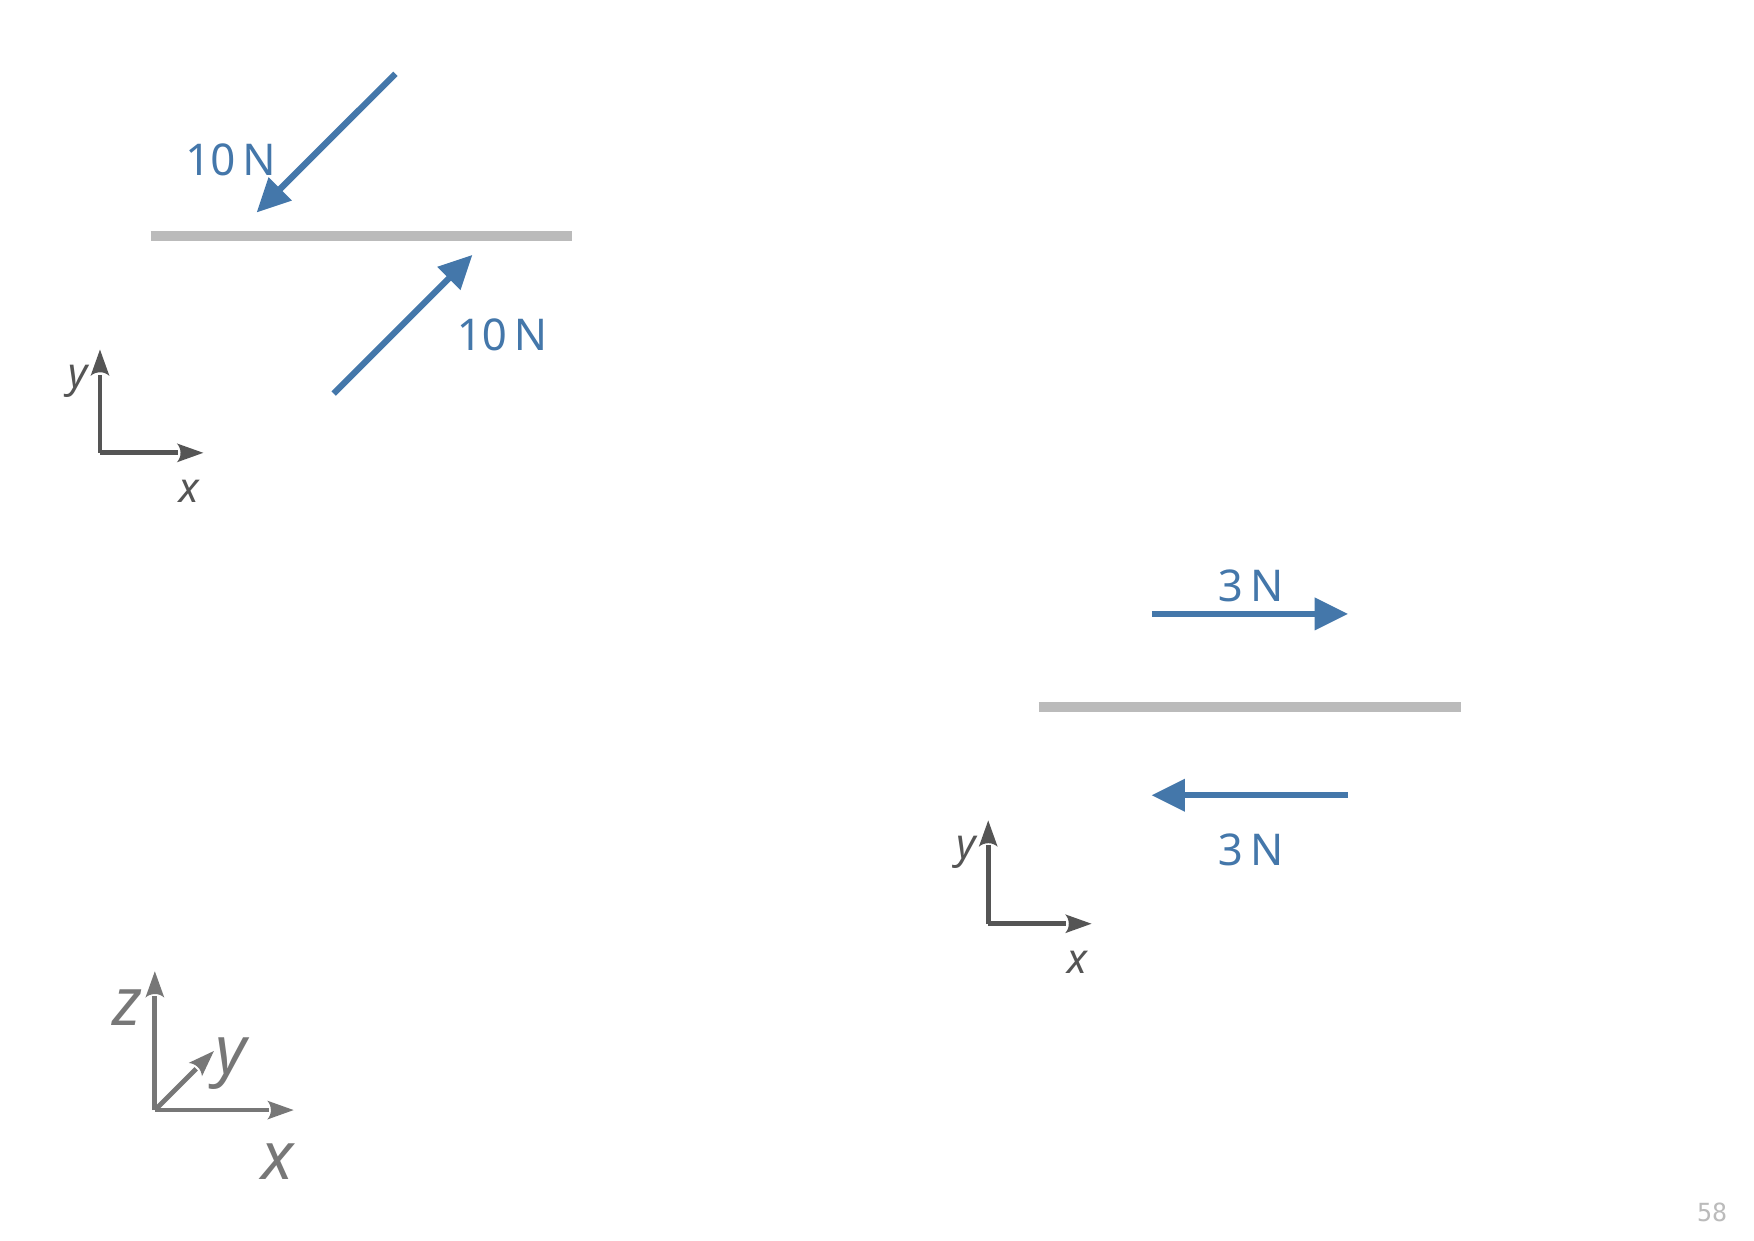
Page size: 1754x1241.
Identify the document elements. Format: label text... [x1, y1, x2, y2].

text_box 3 N [1203, 811, 1297, 871]
text_box 3 N [1203, 547, 1297, 607]
text_box z [97, 946, 143, 1029]
text_box y [200, 995, 245, 1077]
text_box 10 N [170, 121, 286, 180]
text_box x [246, 1101, 291, 1183]
text_box x [163, 450, 197, 508]
text_box 10 N [442, 296, 558, 355]
text_box y [941, 806, 975, 864]
text_box y [53, 335, 87, 393]
text_box x [1052, 921, 1086, 979]
